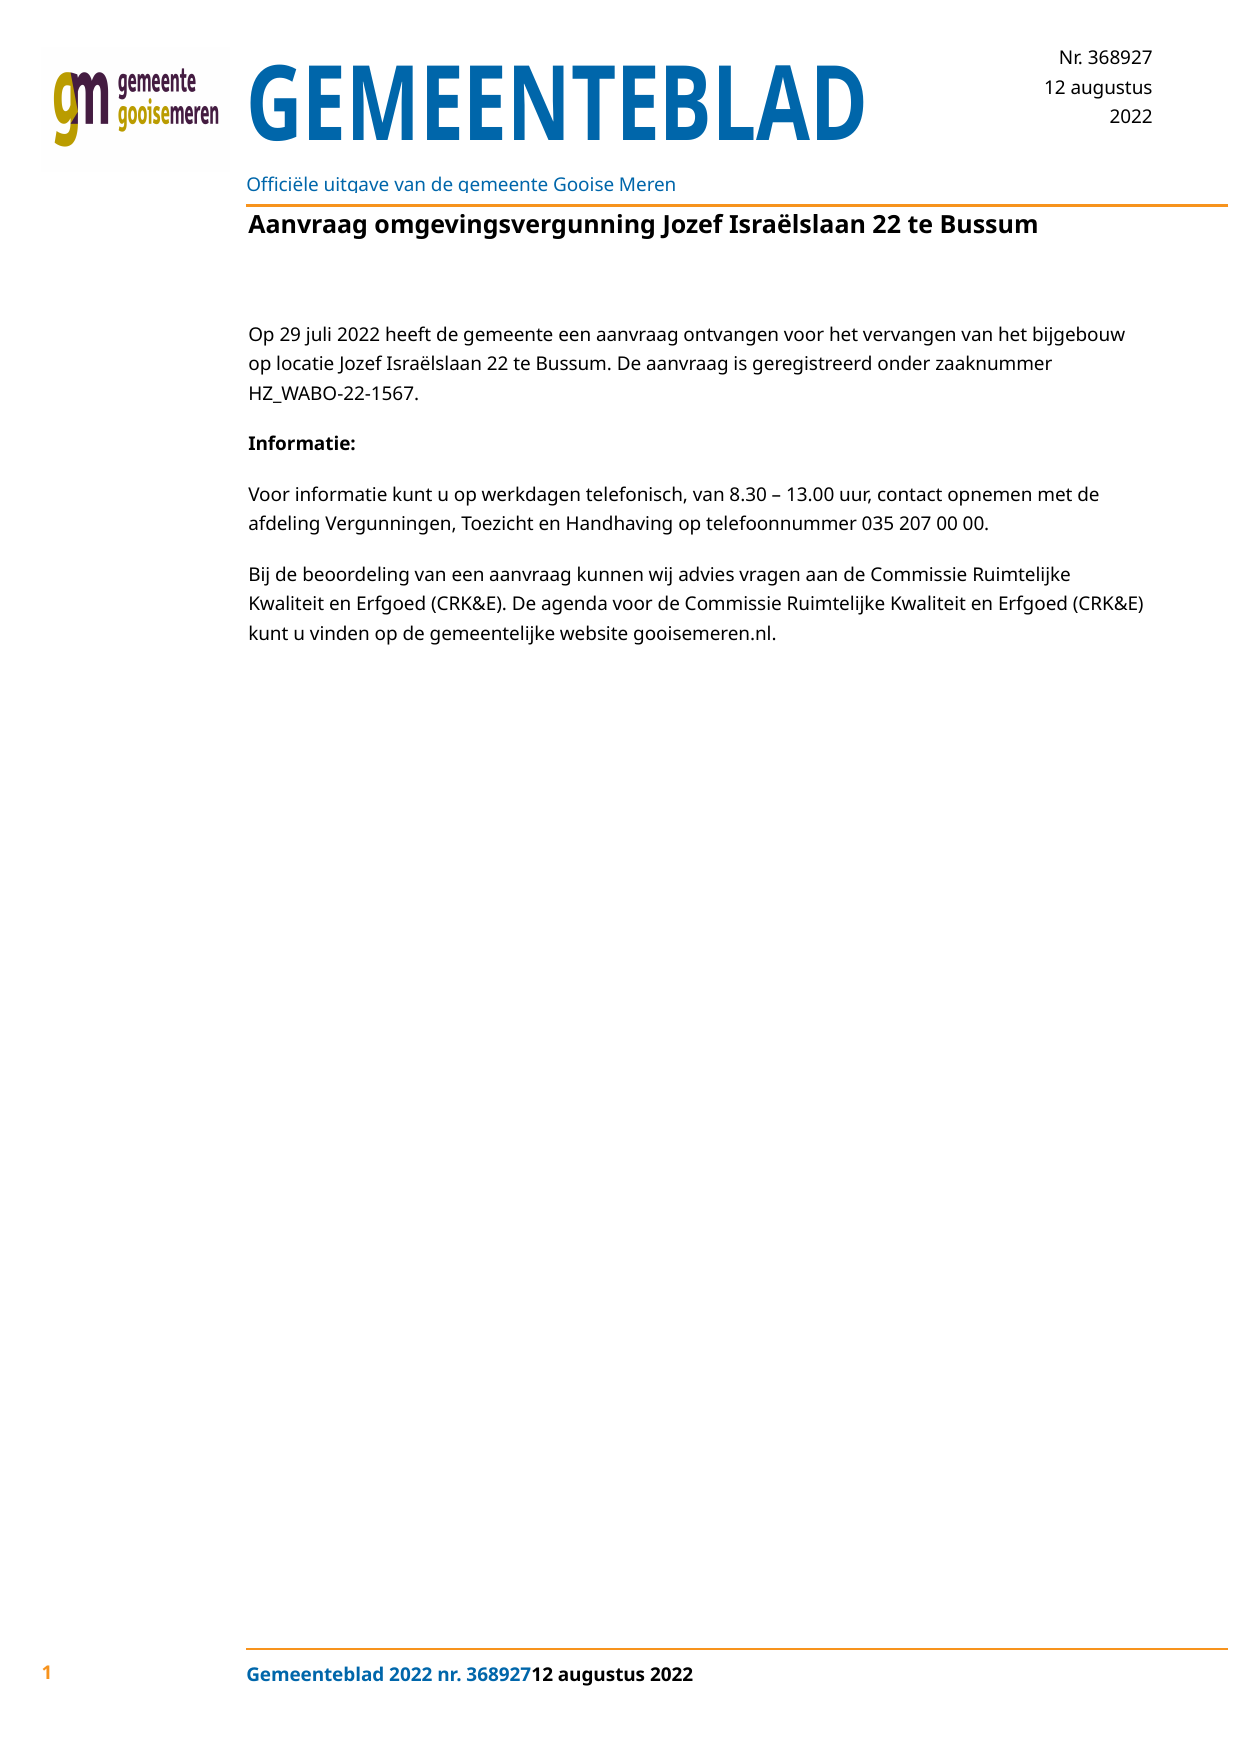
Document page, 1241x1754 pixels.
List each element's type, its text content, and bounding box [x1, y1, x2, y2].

text Informatie: [248, 430, 1152, 456]
text Bij de beoordeling van een aanvraag kunnen wij advies vragen aan de Commissie Ruimtelijke Kwaliteit en Erfgoed (CRK&E). De agenda voor de Commissie Ruimtelijke Kwaliteit en Erfgoed (CRK&E) kunt u vinden op de gemeentelijke website gooisemeren.nl. [248, 561, 1152, 646]
picture [41, 47, 231, 172]
text Voor informatie kunt u op werkdagen telefonisch, van 8.30 – 13.00 uur, contact opnemen met de afdeling Vergunningen, Toezicht en Handhaving op telefoonnummer 035 207 00 00. [248, 481, 1152, 536]
text Op 29 juli 2022 heeft de gemeente een aanvraag ontvangen voor het vervangen van het bijgebouw op locatie Jozef Israëlslaan 22 te Bussum. De aanvraag is geregistreerd onder zaaknummer HZ_WABO-22-1567. [248, 321, 1152, 406]
text Aanvraag omgevingsvergunning Jozef Israëlslaan 22 te Bussum [248, 207, 1152, 241]
